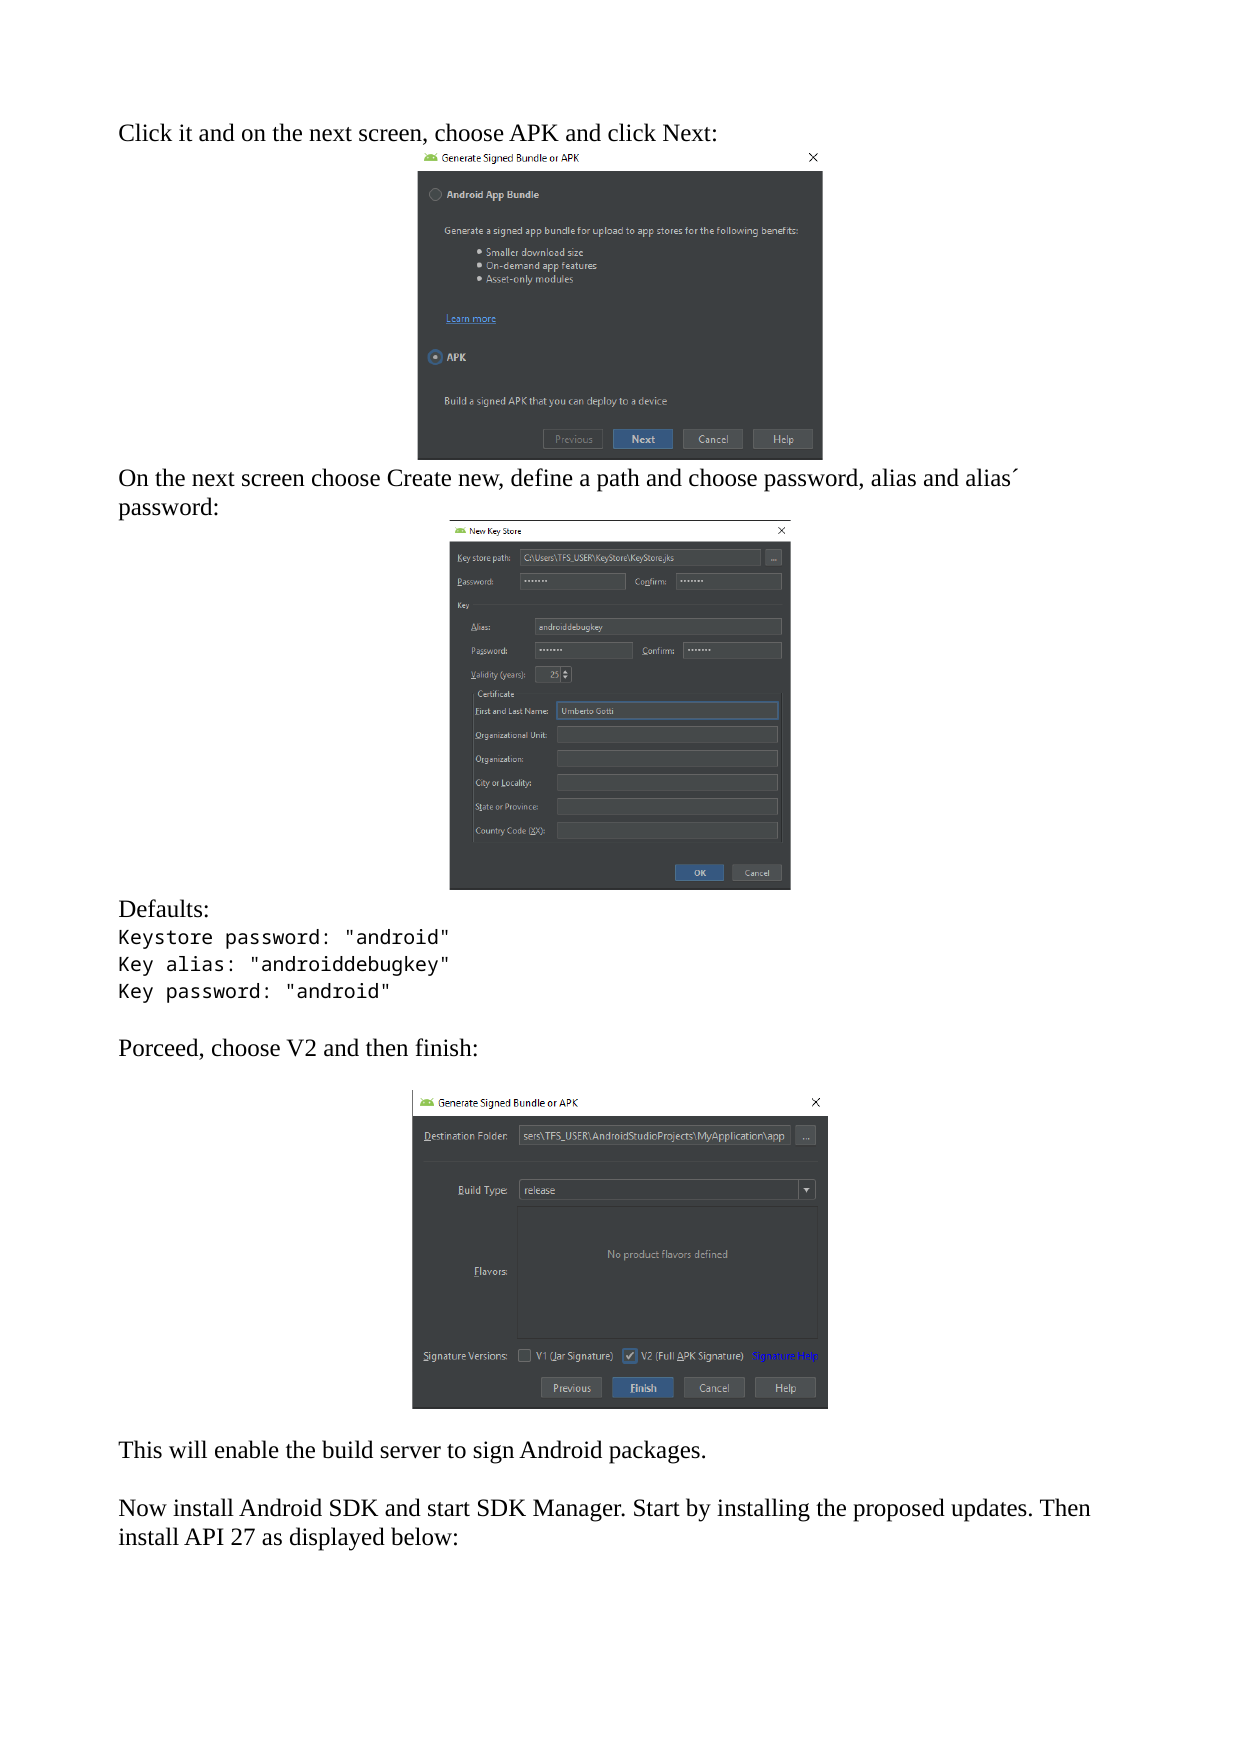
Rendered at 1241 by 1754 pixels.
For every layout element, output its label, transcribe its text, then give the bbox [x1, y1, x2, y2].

text Now install Android SDK and start SDK Manager. Start by installing the proposed updates. Then install API 27 as displayed below: [118, 1493, 1122, 1550]
text On the next screen choose Create new, define a path and choose password, alias and alias´ password: [118, 463, 1122, 521]
text Key alias: "androiddebugkey" [118, 950, 1122, 977]
picture [449, 520, 791, 890]
text Porceed, choose V2 and then finish: [118, 1033, 1122, 1062]
picture [412, 1090, 828, 1409]
text Key password: "android" [118, 977, 1122, 1004]
text This will enable the build server to sign Android packages. [118, 1435, 1122, 1464]
text Click it and on the next screen, choose APK and click Next: [118, 118, 1122, 147]
picture [417, 146, 823, 460]
text Keystore password: "android" [118, 923, 1122, 950]
text Defaults: [118, 894, 1122, 923]
